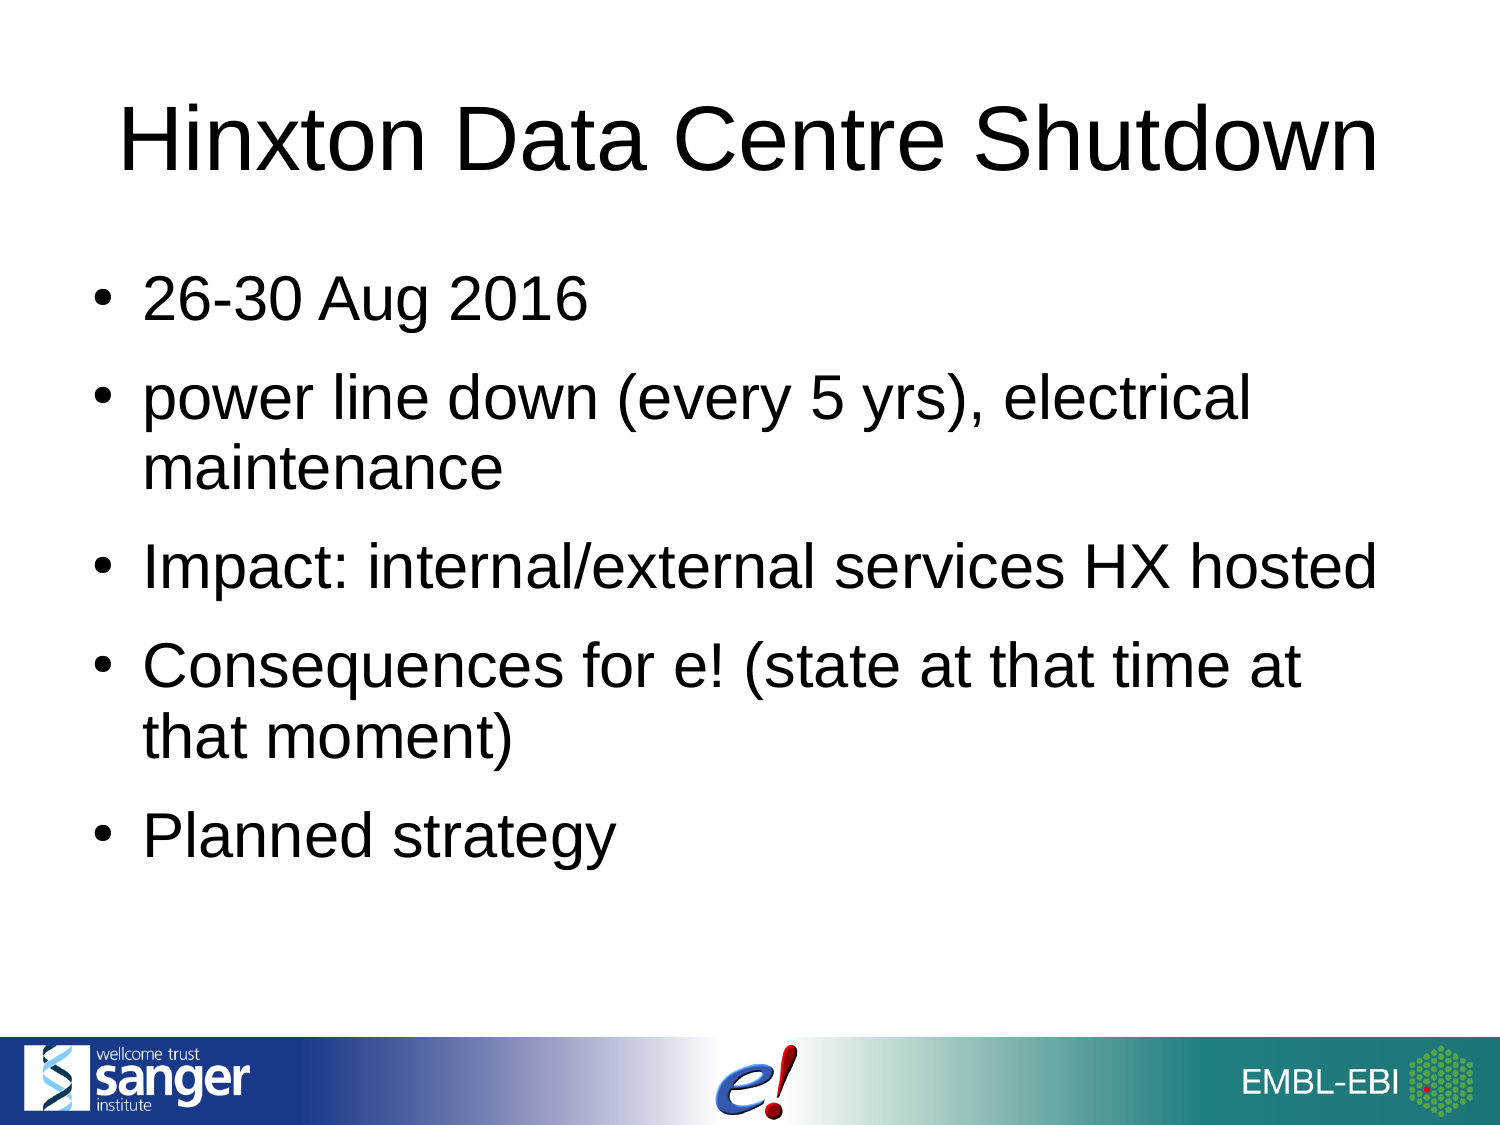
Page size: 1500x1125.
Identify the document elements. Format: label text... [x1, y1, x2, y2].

list 26-30 Aug 2016 power line down (every 5 yrs), electrical maintenance Impact: internal/external services HX hosted Consequences for e! (state at that time at that moment) Planned strategy [75, 263, 1395, 916]
title Hinxton Data Centre Shutdown [75, 44, 1425, 233]
picture [0, 1037, 1500, 1125]
